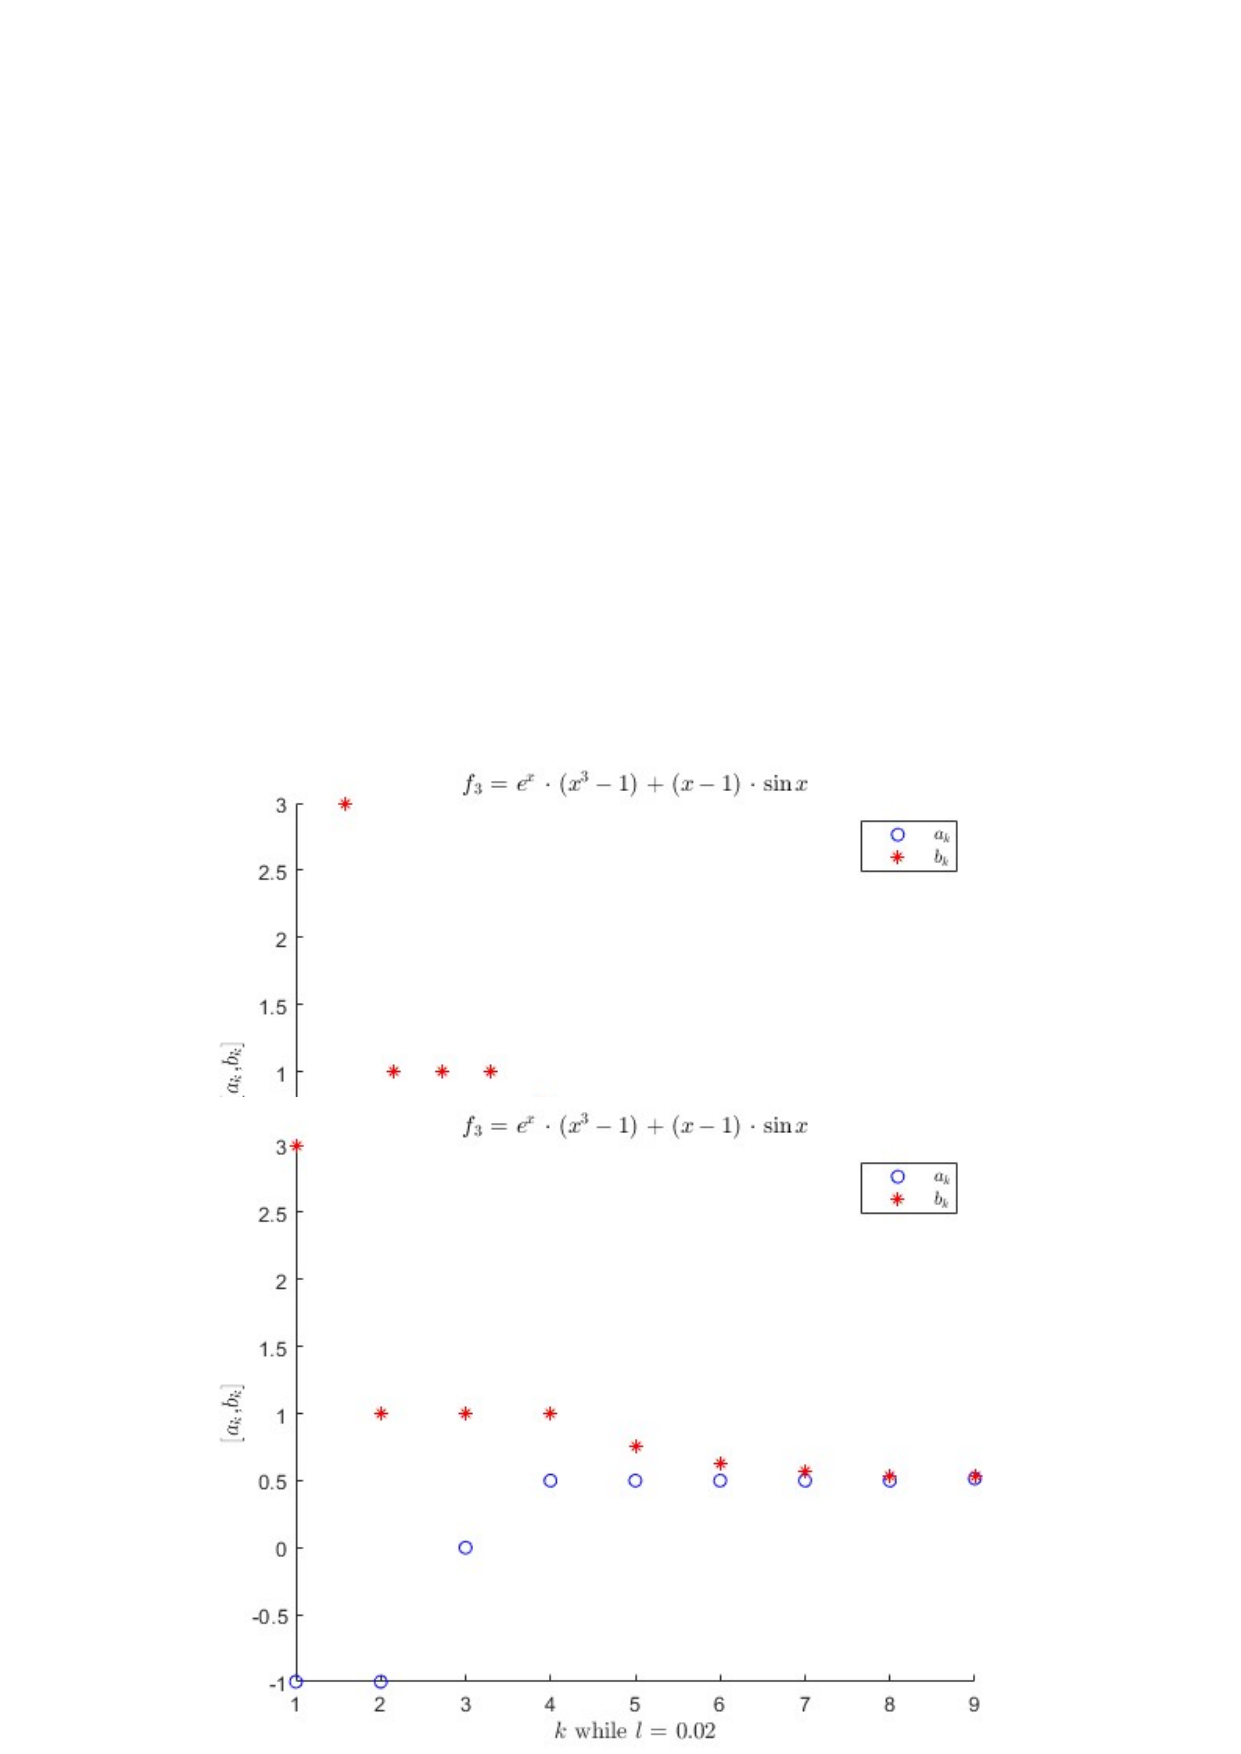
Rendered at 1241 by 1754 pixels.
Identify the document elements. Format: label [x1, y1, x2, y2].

picture [182, 755, 1058, 1754]
